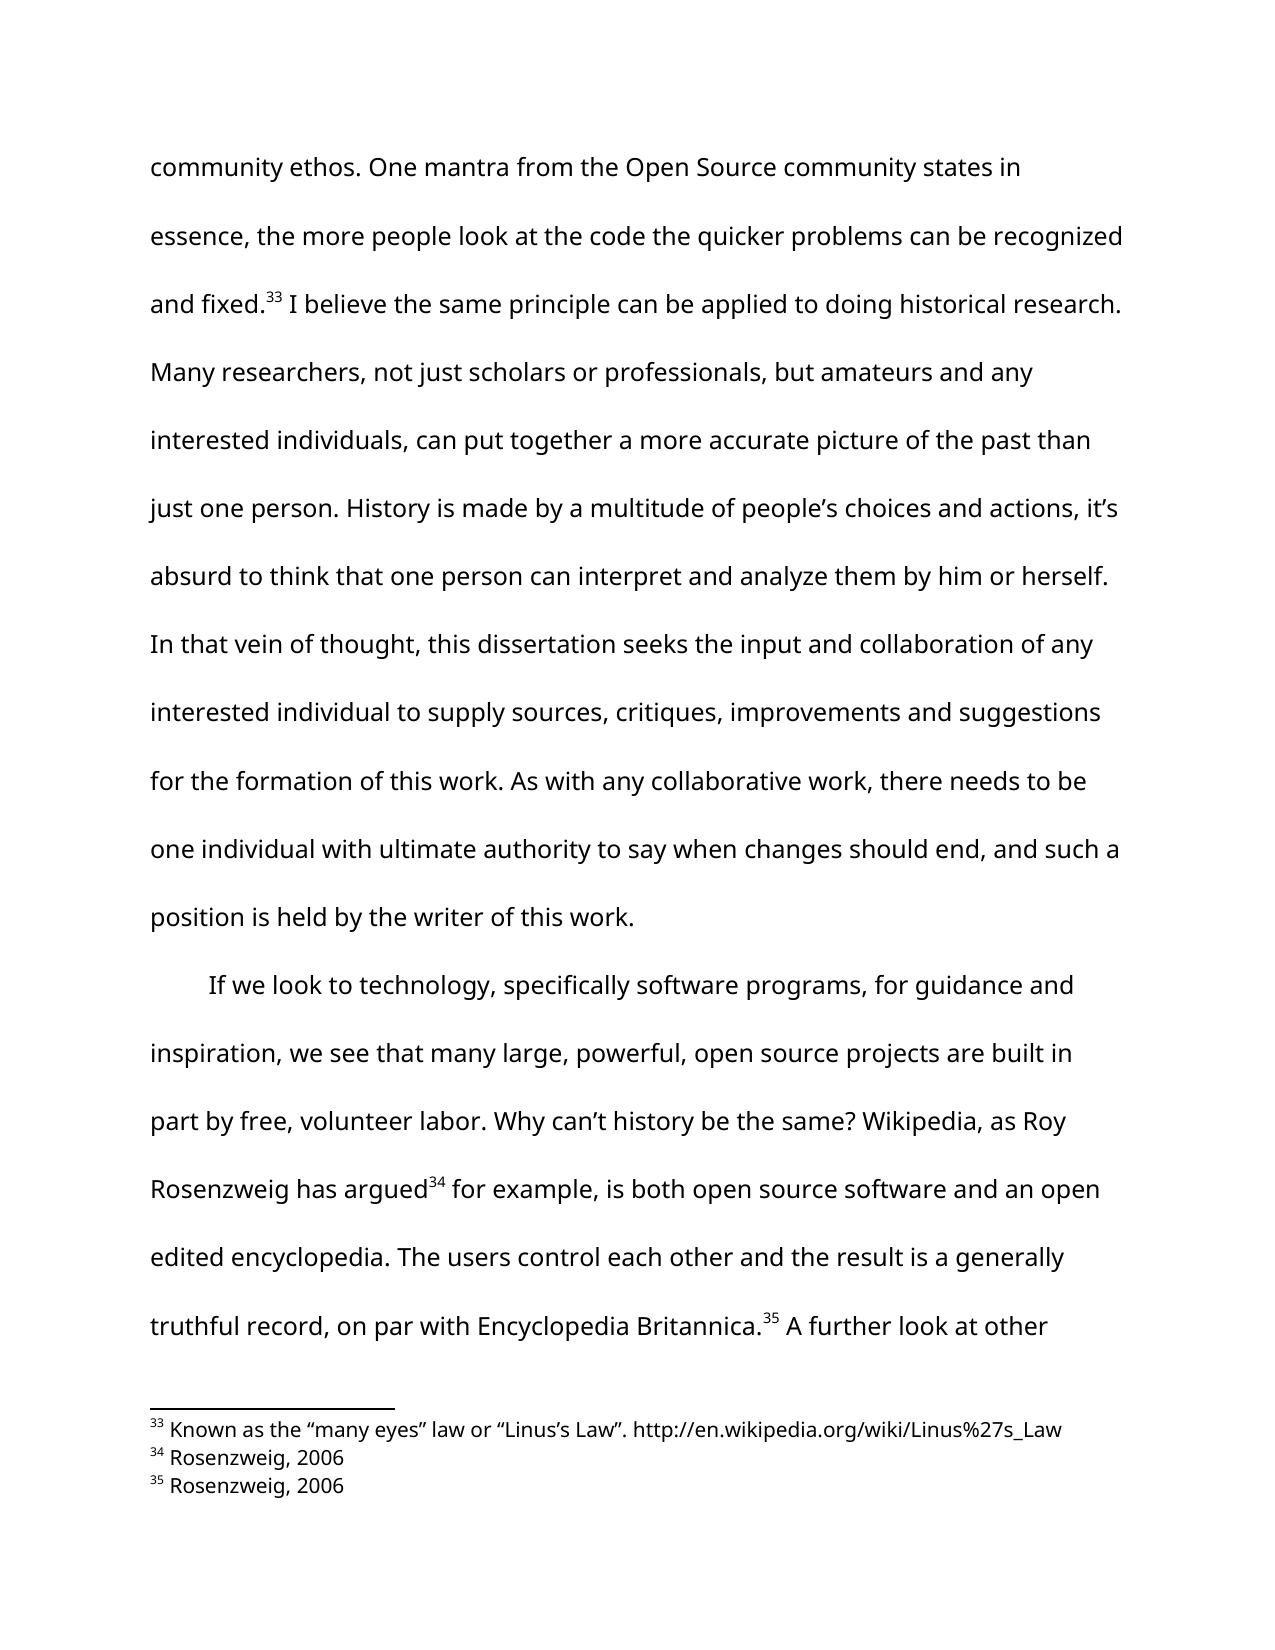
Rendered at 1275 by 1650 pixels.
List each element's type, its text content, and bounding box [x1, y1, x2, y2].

text Rosenzweig, 2006 [150, 1443, 1125, 1472]
text community ethos. One mantra from the Open Source community states in essence, the more people look at the code the quicker problems can be recognized and fixed. I believe the same principle can be applied to doing historical research. Many researchers, not just scholars or professionals, but amateurs and any interested individuals, can put together a more accurate picture of the past than just one person. History is made by a multitude of people’s choices and actions, it’s absurd to think that one person can interpret and analyze them by him or herself. In that vein of thought, this dissertation seeks the input and collaboration of any interested individual to supply sources, critiques, improvements and suggestions for the formation of this work. As with any collaborative work, there needs to be one individual with ultimate authority to say when changes should end, and such a position is held by the writer of this work. [150, 150, 1125, 933]
text Known as the “many eyes” law or “Linus’s Law”. http://en.wikipedia.org/wiki/Linus%27s_Law [150, 1415, 1125, 1443]
text Rosenzweig, 2006 [150, 1472, 1125, 1500]
text If we look to technology, specifically software programs, for guidance and inspiration, we see that many large, powerful, open source projects are built in part by free, volunteer labor. Why can’t history be the same? Wikipedia, as Roy Rosenzweig has argued for example, is both open source software and an open edited encyclopedia. The users control each other and the result is a generally truthful record, on par with Encyclopedia Britannica. A further look at other [150, 967, 1125, 1342]
